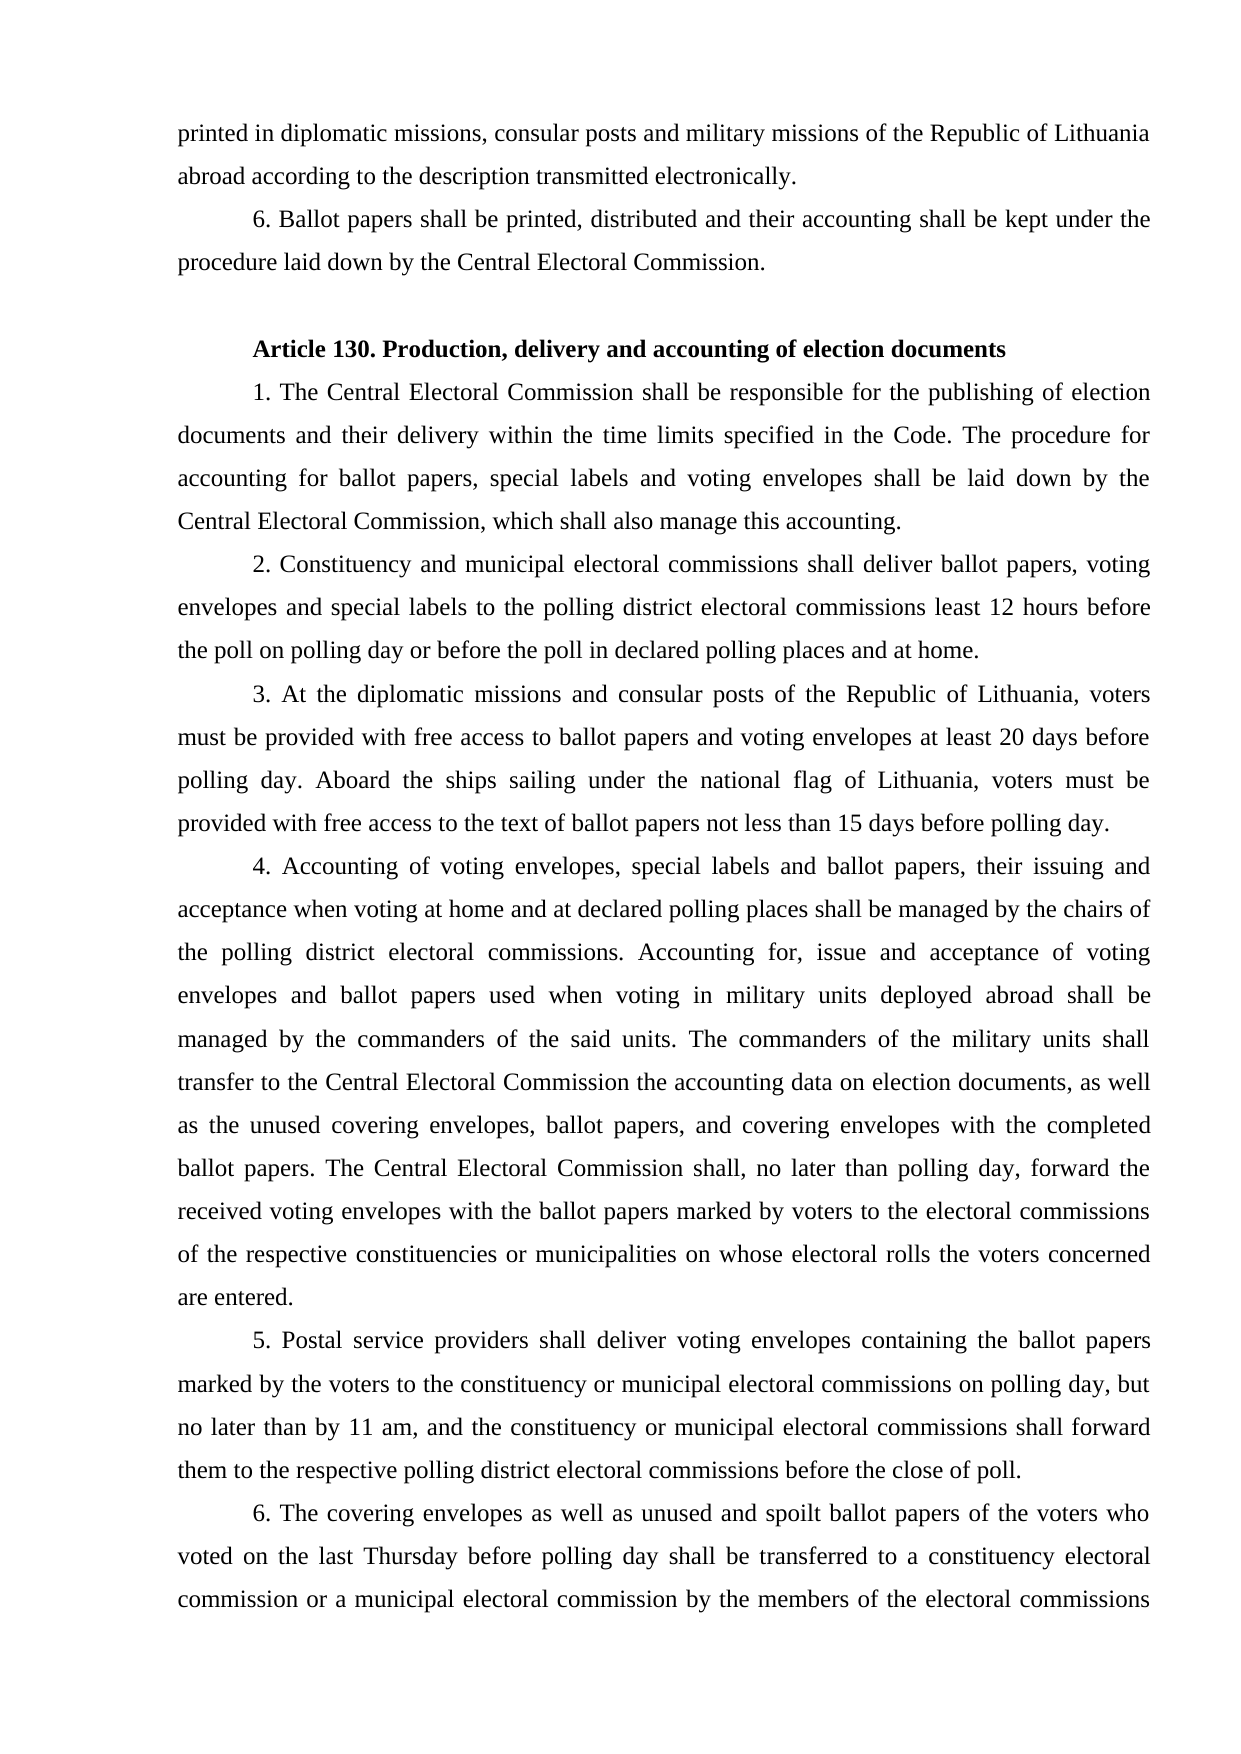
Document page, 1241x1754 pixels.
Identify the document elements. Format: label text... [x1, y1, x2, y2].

text Article 130. Production, delivery and accounting of election documents [177, 334, 1152, 362]
text printed in diplomatic missions, consular posts and military missions of the Republic of Lithuania abroad according to the description transmitted electronically. [177, 118, 1152, 190]
text 5. Postal service providers shall deliver voting envelopes containing the ballot papers marked by the voters to the constituency or municipal electoral commissions on polling day, but no later than by 11 am, and the constituency or municipal electoral commissions shall forward them to the respective polling district electoral commissions before the close of poll. [177, 1326, 1152, 1484]
text 3. At the diplomatic missions and consular posts of the Republic of Lithuania, voters must be provided with free access to ballot papers and voting envelopes at least 20 days before polling day. Aboard the ships sailing under the national flag of Lithuania, voters must be provided with free access to the text of ballot papers not less than 15 days before polling day. [177, 679, 1152, 837]
text 6. Ballot papers shall be printed, distributed and their accounting shall be kept under the procedure laid down by the Central Electoral Commission. [177, 204, 1152, 276]
text 1. The Central Electoral Commission shall be responsible for the publishing of election documents and their delivery within the time limits specified in the Code. The procedure for accounting for ballot papers, special labels and voting envelopes shall be laid down by the Central Electoral Commission, which shall also manage this accounting. [177, 377, 1152, 535]
text 6. The covering envelopes as well as unused and spoilt ballot papers of the voters who voted on the last Thursday before polling day shall be transferred to a constituency electoral commission or a municipal electoral commission by the members of the electoral commissions [177, 1498, 1152, 1613]
text 4. Accounting of voting envelopes, special labels and ballot papers, their issuing and acceptance when voting at home and at declared polling places shall be managed by the chairs of the polling district electoral commissions. Accounting for, issue and acceptance of voting envelopes and ballot papers used when voting in military units deployed abroad shall be managed by the commanders of the said units. The commanders of the military units shall transfer to the Central Electoral Commission the accounting data on election documents, as well as the unused covering envelopes, ballot papers, and covering envelopes with the completed ballot papers. The Central Electoral Commission shall, no later than polling day, forward the received voting envelopes with the ballot papers marked by voters to the electoral commissions of the respective constituencies or municipalities on whose electoral rolls the voters concerned are entered. [177, 851, 1152, 1311]
text 2. Constituency and municipal electoral commissions shall deliver ballot papers, voting envelopes and special labels to the polling district electoral commissions least 12 hours before the poll on polling day or before the poll in declared polling places and at home. [177, 549, 1152, 664]
